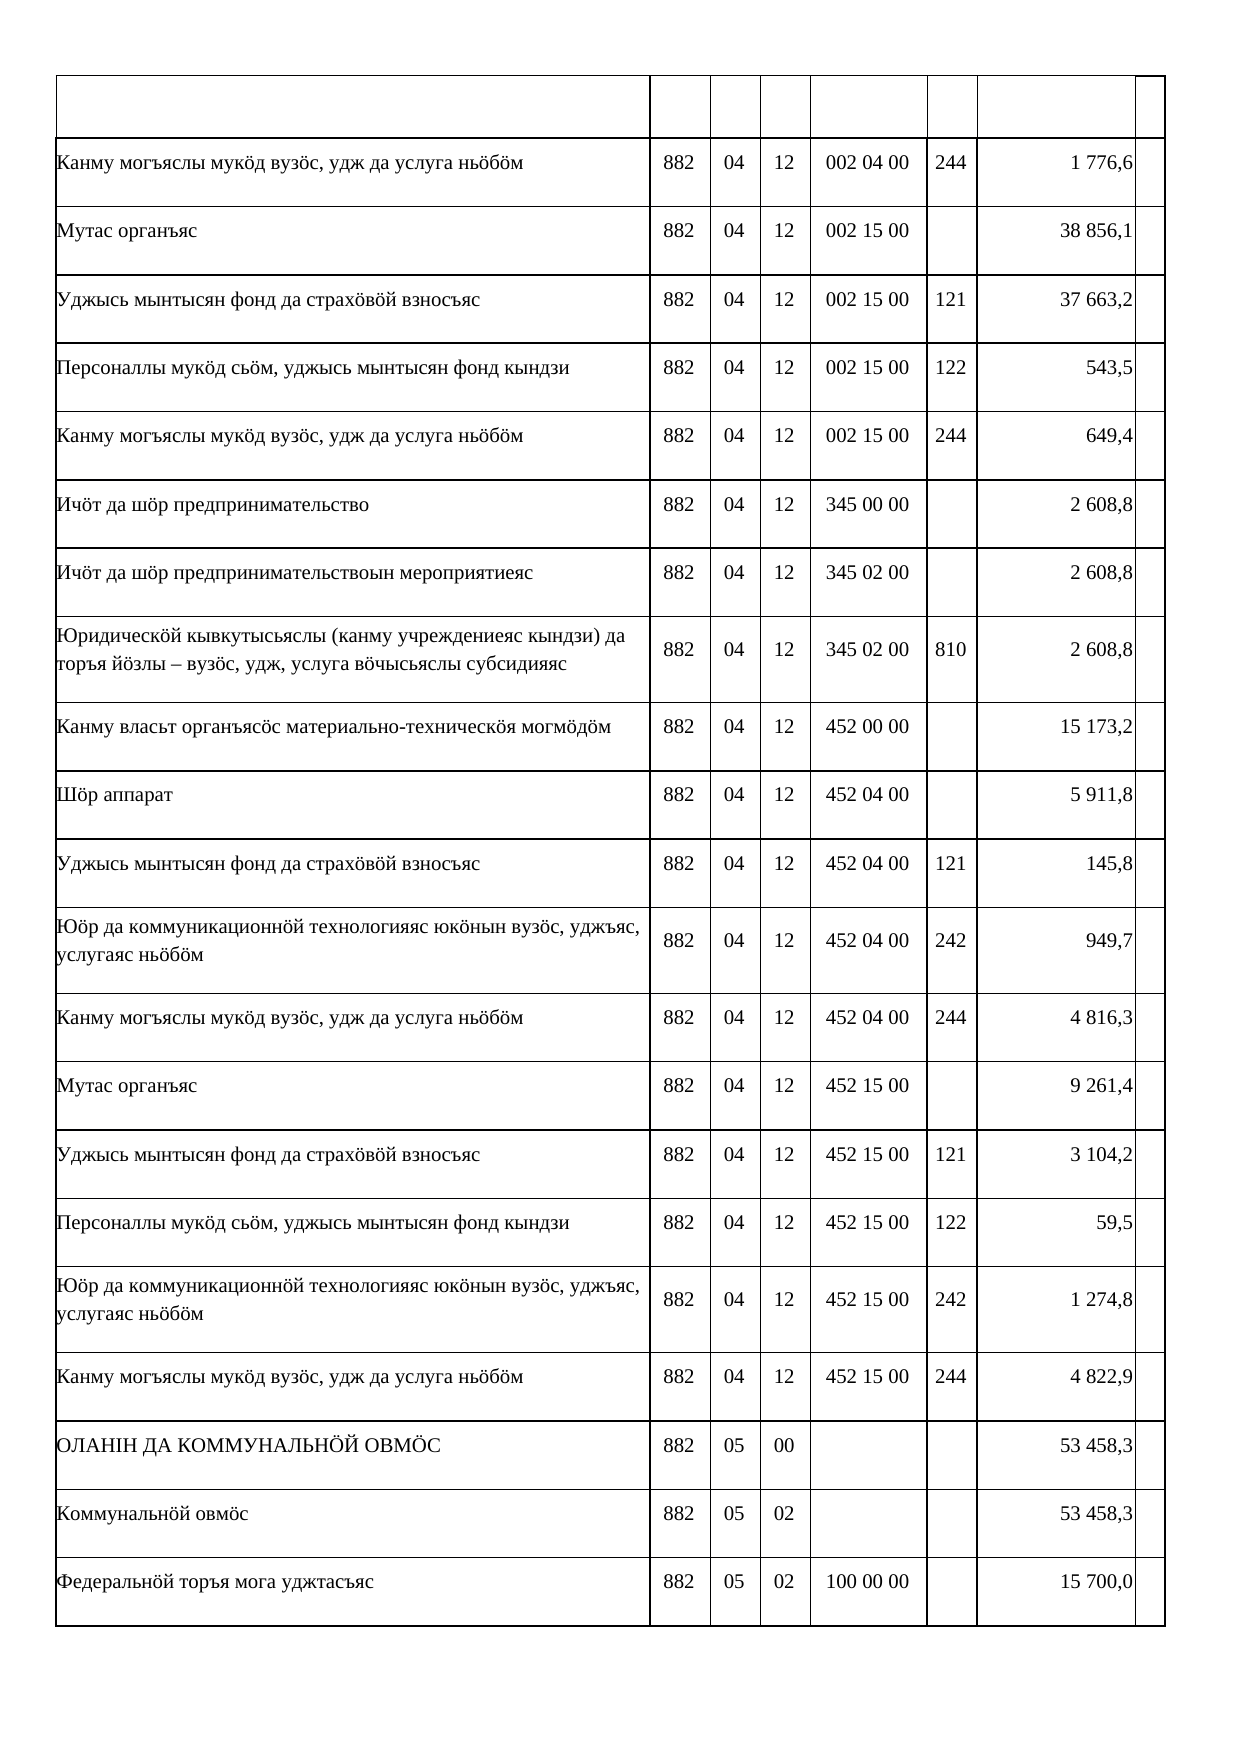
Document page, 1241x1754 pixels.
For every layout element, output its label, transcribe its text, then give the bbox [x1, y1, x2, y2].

table_cell [1136, 1199, 1164, 1266]
table_cell 02 [761, 1558, 810, 1625]
table_cell 04 [711, 772, 760, 838]
table_cell [1136, 617, 1164, 702]
table_cell 04 [711, 1131, 760, 1197]
table_cell 12 [761, 617, 810, 702]
table_cell [1136, 703, 1164, 770]
table_cell 04 [711, 481, 760, 547]
table_cell [928, 703, 976, 770]
table_cell 121 [928, 276, 976, 342]
table_cell 452 15 00 [811, 1062, 926, 1129]
table_cell [811, 1490, 926, 1557]
table_cell 882 [651, 1422, 710, 1488]
table_cell 002 15 00 [811, 276, 926, 342]
table_cell 452 15 00 [811, 1199, 926, 1266]
table_cell Персоналлы мукӧд сьӧм, уджысь мынтысян фонд кындзи [57, 344, 649, 411]
table_cell 882 [651, 994, 710, 1061]
table_cell 15 173,2 [978, 703, 1135, 770]
table_cell [928, 481, 976, 547]
table_cell [928, 549, 976, 616]
table_cell [1136, 772, 1164, 838]
table_cell 882 [651, 1199, 710, 1266]
table_cell 9 261,4 [978, 1062, 1135, 1129]
table_cell [928, 772, 976, 838]
table_cell [1136, 840, 1164, 907]
table_cell 12 [761, 908, 810, 992]
table_cell Мутас органъяс [57, 207, 649, 274]
table_cell 244 [928, 412, 976, 479]
table_cell 12 [761, 840, 810, 907]
table_cell 810 [928, 617, 976, 702]
table_cell 882 [651, 908, 710, 992]
table_cell 12 [761, 139, 810, 206]
table_cell [1136, 344, 1164, 411]
table_header [1136, 77, 1164, 137]
table_cell 12 [761, 1353, 810, 1420]
table_cell [811, 1422, 926, 1488]
table_cell 145,8 [978, 840, 1135, 907]
table_cell 4 822,9 [978, 1353, 1135, 1420]
table_cell 12 [761, 1267, 810, 1352]
table_cell [1136, 276, 1164, 342]
table_cell 4 816,3 [978, 994, 1135, 1061]
table_cell 244 [928, 139, 976, 206]
table_cell Уджысь мынтысян фонд да страхӧвӧй взносъяс [57, 1131, 649, 1197]
table_cell 345 02 00 [811, 549, 926, 616]
table_cell Мутас органъяс [57, 1062, 649, 1129]
table_cell 53 458,3 [978, 1422, 1135, 1488]
table_cell 12 [761, 703, 810, 770]
table_cell 121 [928, 840, 976, 907]
table_cell 05 [711, 1422, 760, 1488]
table_header [651, 76, 710, 137]
table_cell Ичӧт да шӧр предпринимательствоын мероприятиеяс [57, 549, 649, 616]
table_cell 04 [711, 549, 760, 616]
table_cell 452 15 00 [811, 1267, 926, 1352]
table_cell 04 [711, 617, 760, 702]
table_cell [1136, 481, 1164, 547]
table_cell 04 [711, 908, 760, 992]
table_cell 452 04 00 [811, 840, 926, 907]
table_cell Юӧр да коммуникационнӧй технологияяс юкӧнын вузӧс, уджъяс, услугаяс ньӧбӧм [57, 908, 649, 992]
table_cell 452 04 00 [811, 908, 926, 992]
table_cell [928, 1422, 976, 1488]
table_cell [1136, 207, 1164, 274]
table_cell [928, 1062, 976, 1129]
table_cell [928, 207, 976, 274]
table_cell 05 [711, 1490, 760, 1557]
table_cell 04 [711, 840, 760, 907]
table_cell [1136, 1558, 1164, 1625]
table_cell 244 [928, 994, 976, 1061]
table_cell 452 04 00 [811, 994, 926, 1061]
table_cell 04 [711, 412, 760, 479]
table_cell 05 [711, 1558, 760, 1625]
table_cell 452 04 00 [811, 772, 926, 838]
table_header [928, 76, 977, 137]
table_header [978, 76, 1135, 137]
table_cell 244 [928, 1353, 976, 1420]
table_cell 882 [651, 617, 710, 702]
table_cell 12 [761, 772, 810, 838]
table_cell 00 [761, 1422, 810, 1488]
table_cell 882 [651, 344, 710, 411]
table_header [761, 76, 810, 137]
table_cell 59,5 [978, 1199, 1135, 1266]
table_cell [1136, 994, 1164, 1061]
table_cell 452 15 00 [811, 1131, 926, 1197]
table_cell 04 [711, 276, 760, 342]
table_cell 452 00 00 [811, 703, 926, 770]
table_cell ОЛАНІН ДА КОММУНАЛЬНӦЙ ОВМӦС [57, 1422, 649, 1488]
table_cell 100 00 00 [811, 1558, 926, 1625]
table_cell 882 [651, 1558, 710, 1625]
table_cell 345 02 00 [811, 617, 926, 702]
table_cell [1136, 908, 1164, 992]
table_cell 122 [928, 344, 976, 411]
table_cell 242 [928, 1267, 976, 1352]
table_cell 242 [928, 908, 976, 992]
table_cell 882 [651, 139, 710, 206]
table_cell 002 04 00 [811, 139, 926, 206]
table_cell 452 15 00 [811, 1353, 926, 1420]
table_cell Канму могъяслы мукӧд вузӧс, удж да услуга ньӧбӧм [57, 1353, 649, 1420]
table_cell [928, 1490, 976, 1557]
table_cell 04 [711, 1062, 760, 1129]
table_cell 53 458,3 [978, 1490, 1135, 1557]
table_cell 02 [761, 1490, 810, 1557]
table_cell 12 [761, 549, 810, 616]
table_cell 04 [711, 703, 760, 770]
table_cell 649,4 [978, 412, 1135, 479]
table_cell 882 [651, 840, 710, 907]
table_cell 12 [761, 412, 810, 479]
table_cell 1 776,6 [978, 139, 1135, 206]
table_cell Федеральнӧй торъя мога уджтасъяс [57, 1558, 649, 1625]
table_cell 04 [711, 994, 760, 1061]
table_cell [1136, 1422, 1164, 1488]
table_cell 12 [761, 1062, 810, 1129]
table_cell 04 [711, 344, 760, 411]
table_cell 882 [651, 1267, 710, 1352]
table_header [811, 76, 927, 137]
table_cell 882 [651, 549, 710, 616]
table_cell [1136, 1267, 1164, 1352]
table_cell 1 274,8 [978, 1267, 1135, 1352]
table_cell 3 104,2 [978, 1131, 1135, 1197]
table_cell Уджысь мынтысян фонд да страхӧвӧй взносъяс [57, 276, 649, 342]
table_cell 882 [651, 207, 710, 274]
table_cell 882 [651, 412, 710, 479]
table_cell 543,5 [978, 344, 1135, 411]
table_cell 38 856,1 [978, 207, 1135, 274]
table_cell 12 [761, 276, 810, 342]
table_cell 04 [711, 139, 760, 206]
table_cell [1136, 1131, 1164, 1197]
table_cell 002 15 00 [811, 207, 926, 274]
table_cell 121 [928, 1131, 976, 1197]
table_cell 2 608,8 [978, 549, 1135, 616]
table_cell Юӧр да коммуникационнӧй технологияяс юкӧнын вузӧс, уджъяс, услугаяс ньӧбӧм [57, 1267, 649, 1352]
table_cell Канму власьт органъясӧс материально-техническӧя могмӧдӧм [57, 703, 649, 770]
table_cell [1136, 139, 1164, 206]
table_cell 882 [651, 1353, 710, 1420]
table_cell 37 663,2 [978, 276, 1135, 342]
table_cell 12 [761, 481, 810, 547]
table_cell 002 15 00 [811, 344, 926, 411]
table_cell Коммунальнӧй овмӧс [57, 1490, 649, 1557]
table_cell 12 [761, 1131, 810, 1197]
table_cell [1136, 1062, 1164, 1129]
table_cell 12 [761, 1199, 810, 1266]
table_cell 12 [761, 344, 810, 411]
table_cell 15 700,0 [978, 1558, 1135, 1625]
table_cell 2 608,8 [978, 617, 1135, 702]
table_cell 002 15 00 [811, 412, 926, 479]
table_cell 882 [651, 703, 710, 770]
table_header [57, 76, 649, 137]
table_cell 882 [651, 481, 710, 547]
table_cell Шӧр аппарат [57, 772, 649, 838]
table_cell 882 [651, 1062, 710, 1129]
table_cell 882 [651, 276, 710, 342]
table_cell [1136, 412, 1164, 479]
table_cell 122 [928, 1199, 976, 1266]
table_cell 5 911,8 [978, 772, 1135, 838]
table_cell [928, 1558, 976, 1625]
table_cell 882 [651, 772, 710, 838]
table_cell 882 [651, 1131, 710, 1197]
table_cell 345 00 00 [811, 481, 926, 547]
table_cell 04 [711, 207, 760, 274]
table_cell Юридическӧй кывкутысьяслы (канму учреждениеяс кындзи) да торъя йӧзлы – вузӧс, удж, услуга вӧчысьяслы субсидияяс [57, 617, 649, 702]
table_cell Уджысь мынтысян фонд да страхӧвӧй взносъяс [57, 840, 649, 907]
table_cell 12 [761, 994, 810, 1061]
table_cell [1136, 549, 1164, 616]
table_cell Персоналлы мукӧд сьӧм, уджысь мынтысян фонд кындзи [57, 1199, 649, 1266]
table_cell [1136, 1490, 1164, 1557]
table_cell 12 [761, 207, 810, 274]
table_cell Канму могъяслы мукӧд вузӧс, удж да услуга ньӧбӧм [57, 139, 649, 206]
table_cell 2 608,8 [978, 481, 1135, 547]
table_cell Ичӧт да шӧр предпринимательство [57, 481, 649, 547]
table_cell 882 [651, 1490, 710, 1557]
table_cell Канму могъяслы мукӧд вузӧс, удж да услуга ньӧбӧм [57, 994, 649, 1061]
table_cell 04 [711, 1353, 760, 1420]
table_cell 04 [711, 1267, 760, 1352]
table_header [711, 76, 760, 137]
table_cell 949,7 [978, 908, 1135, 992]
table_cell Канму могъяслы мукӧд вузӧс, удж да услуга ньӧбӧм [57, 412, 649, 479]
table_cell [1136, 1353, 1164, 1420]
table_cell 04 [711, 1199, 760, 1266]
